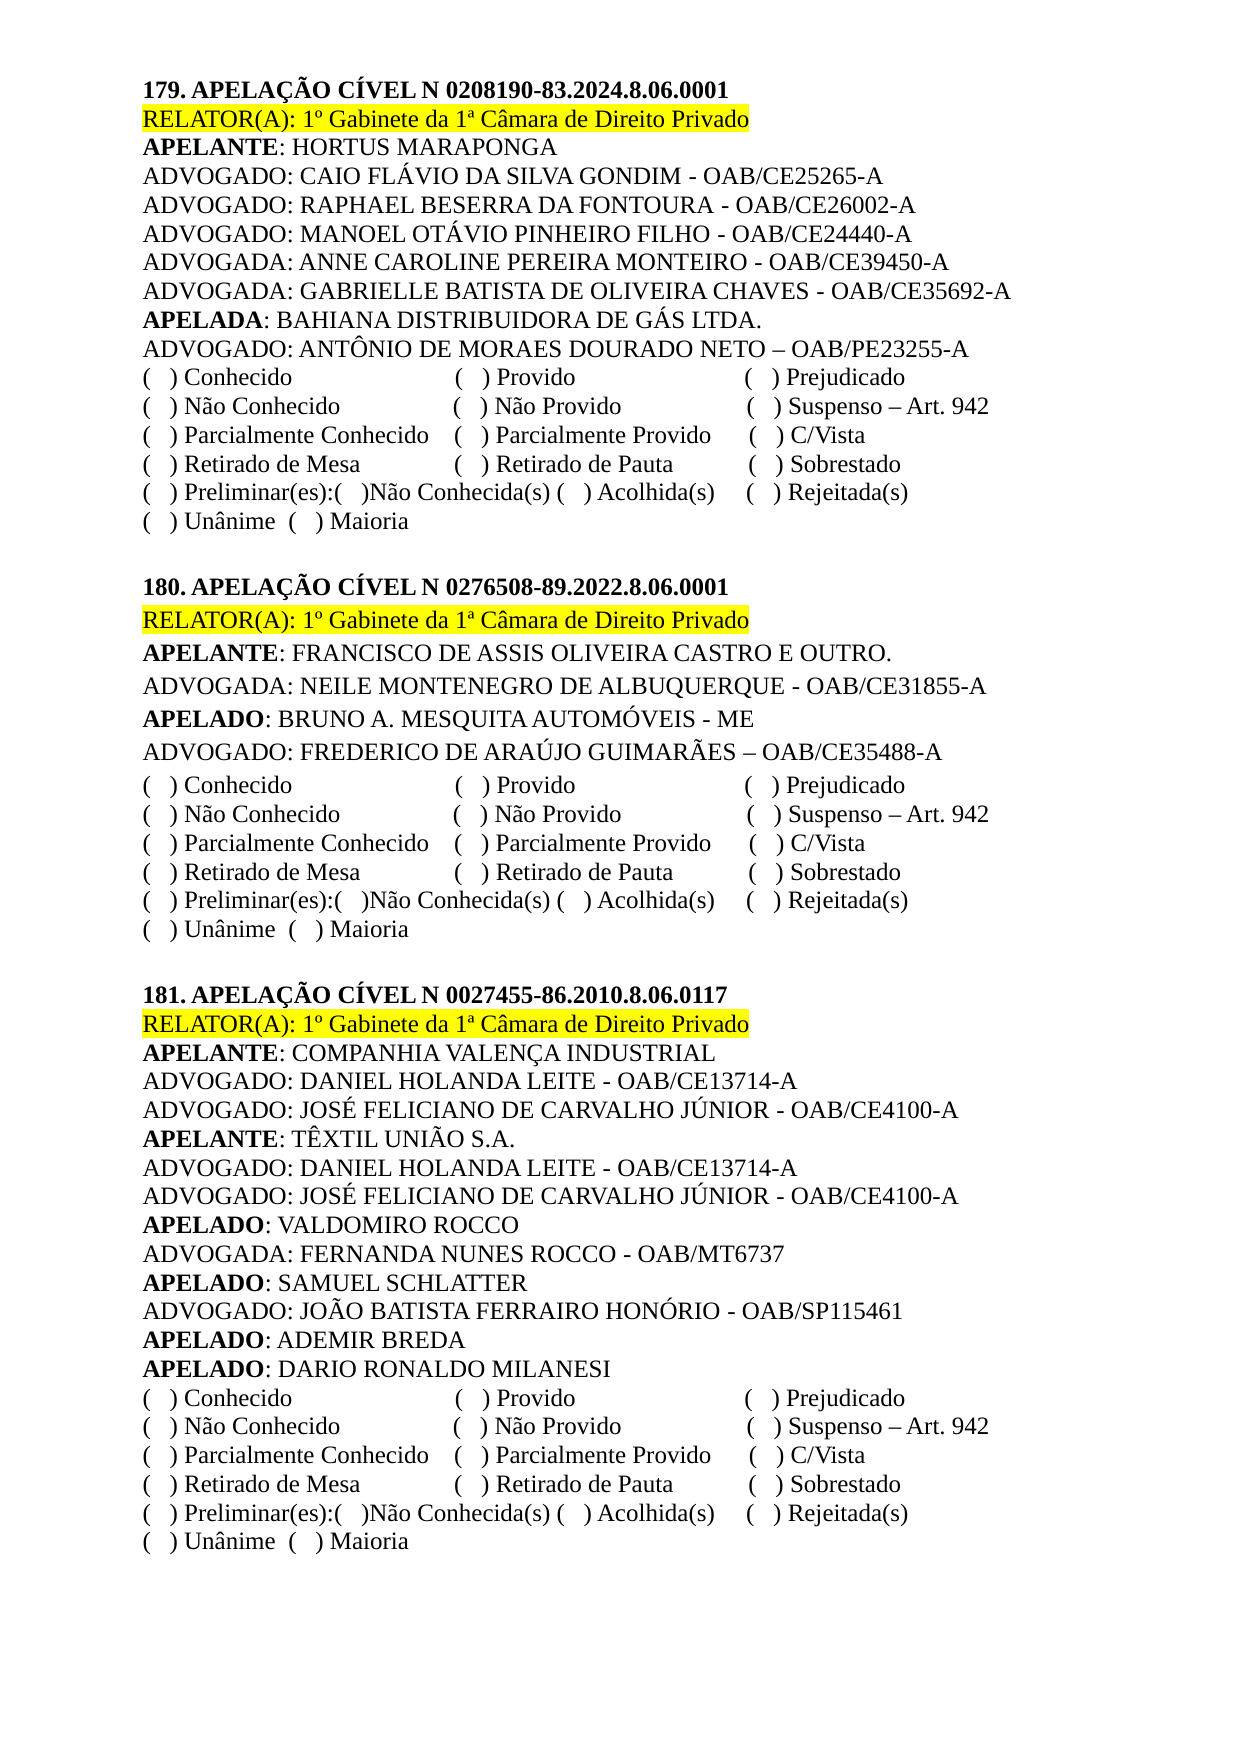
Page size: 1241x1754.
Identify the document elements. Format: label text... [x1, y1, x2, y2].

text ( ) Preliminar(es):( )Não Conhecida(s) ( ) Acolhida(s) ( ) Rejeitada(s) [142, 1498, 1158, 1526]
text 181. APELAÇÃO CÍVEL N 0027455-86.2010.8.06.0117 RELATOR(A): 1º Gabinete da 1ª Câmara de Direito Privado APELANTE: COMPANHIA VALENÇA INDUSTRIAL ADVOGADO: DANIEL HOLANDA LEITE - OAB/CE13714-A ADVOGADO: JOSÉ FELICIANO DE CARVALHO JÚNIOR - OAB/CE4100-A APELANTE: TÊXTIL UNIÃO S.A. ADVOGADO: DANIEL HOLANDA LEITE - OAB/CE13714-A ADVOGADO: JOSÉ FELICIANO DE CARVALHO JÚNIOR - OAB/CE4100-A APELADO: VALDOMIRO ROCCO ADVOGADA: FERNANDA NUNES ROCCO - OAB/MT6737 APELADO: SAMUEL SCHLATTER ADVOGADO: JOÃO BATISTA FERRAIRO HONÓRIO - OAB/SP115461 APELADO: ADEMIR BREDA APELADO: DARIO RONALDO MILANESI [142, 980, 1141, 1383]
text ( ) Conhecido ( ) Provido ( ) Prejudicado [142, 362, 1141, 391]
text ( ) Conhecido ( ) Provido ( ) Prejudicado [142, 1383, 1141, 1411]
text ( ) Retirado de Mesa ( ) Retirado de Pauta ( ) Sobrestado [142, 449, 1158, 477]
text 179. APELAÇÃO CÍVEL N 0208190-83.2024.8.06.0001 RELATOR(A): 1º Gabinete da 1ª Câmara de Direito Privado APELANTE: HORTUS MARAPONGA ADVOGADO: CAIO FLÁVIO DA SILVA GONDIM - OAB/CE25265-A ADVOGADO: RAPHAEL BESERRA DA FONTOURA - OAB/CE26002-A ADVOGADO: MANOEL OTÁVIO PINHEIRO FILHO - OAB/CE24440-A ADVOGADA: ANNE CAROLINE PEREIRA MONTEIRO - OAB/CE39450-A ADVOGADA: GABRIELLE BATISTA DE OLIVEIRA CHAVES - OAB/CE35692-A APELADA: BAHIANA DISTRIBUIDORA DE GÁS LTDA. ADVOGADO: ANTÔNIO DE MORAES DOURADO NETO – OAB/PE23255-A [142, 75, 1141, 362]
text ( ) Unânime ( ) Maioria [142, 506, 1141, 535]
text ( ) Não Conhecido ( ) Não Provido ( ) Suspenso – Art. 942 [142, 391, 1158, 420]
text ( ) Unânime ( ) Maioria [142, 1526, 1141, 1555]
text ( ) Preliminar(es):( )Não Conhecida(s) ( ) Acolhida(s) ( ) Rejeitada(s) [142, 885, 1158, 914]
text ( ) Não Conhecido ( ) Não Provido ( ) Suspenso – Art. 942 [142, 799, 1158, 828]
text ( ) Preliminar(es):( )Não Conhecida(s) ( ) Acolhida(s) ( ) Rejeitada(s) [142, 477, 1158, 506]
text ( ) Unânime ( ) Maioria [142, 914, 1141, 943]
text ( ) Não Conhecido ( ) Não Provido ( ) Suspenso – Art. 942 [142, 1411, 1158, 1440]
text ( ) Parcialmente Conhecido ( ) Parcialmente Provido ( ) C/Vista [142, 1440, 1158, 1469]
text 180. APELAÇÃO CÍVEL N 0276508-89.2022.8.06.0001 RELATOR(A): 1º Gabinete da 1ª Câmara de Direito Privado APELANTE: FRANCISCO DE ASSIS OLIVEIRA CASTRO E OUTRO. ADVOGADA: NEILE MONTENEGRO DE ALBUQUERQUE - OAB/CE31855-A APELADO: BRUNO A. MESQUITA AUTOMÓVEIS - ME ADVOGADO: FREDERICO DE ARAÚJO GUIMARÃES – OAB/CE35488-A [142, 572, 1141, 766]
text ( ) Parcialmente Conhecido ( ) Parcialmente Provido ( ) C/Vista [142, 828, 1158, 857]
text ( ) Retirado de Mesa ( ) Retirado de Pauta ( ) Sobrestado [142, 857, 1158, 885]
text ( ) Parcialmente Conhecido ( ) Parcialmente Provido ( ) C/Vista [142, 420, 1158, 449]
text ( ) Conhecido ( ) Provido ( ) Prejudicado [142, 770, 1141, 799]
text ( ) Retirado de Mesa ( ) Retirado de Pauta ( ) Sobrestado [142, 1469, 1158, 1498]
